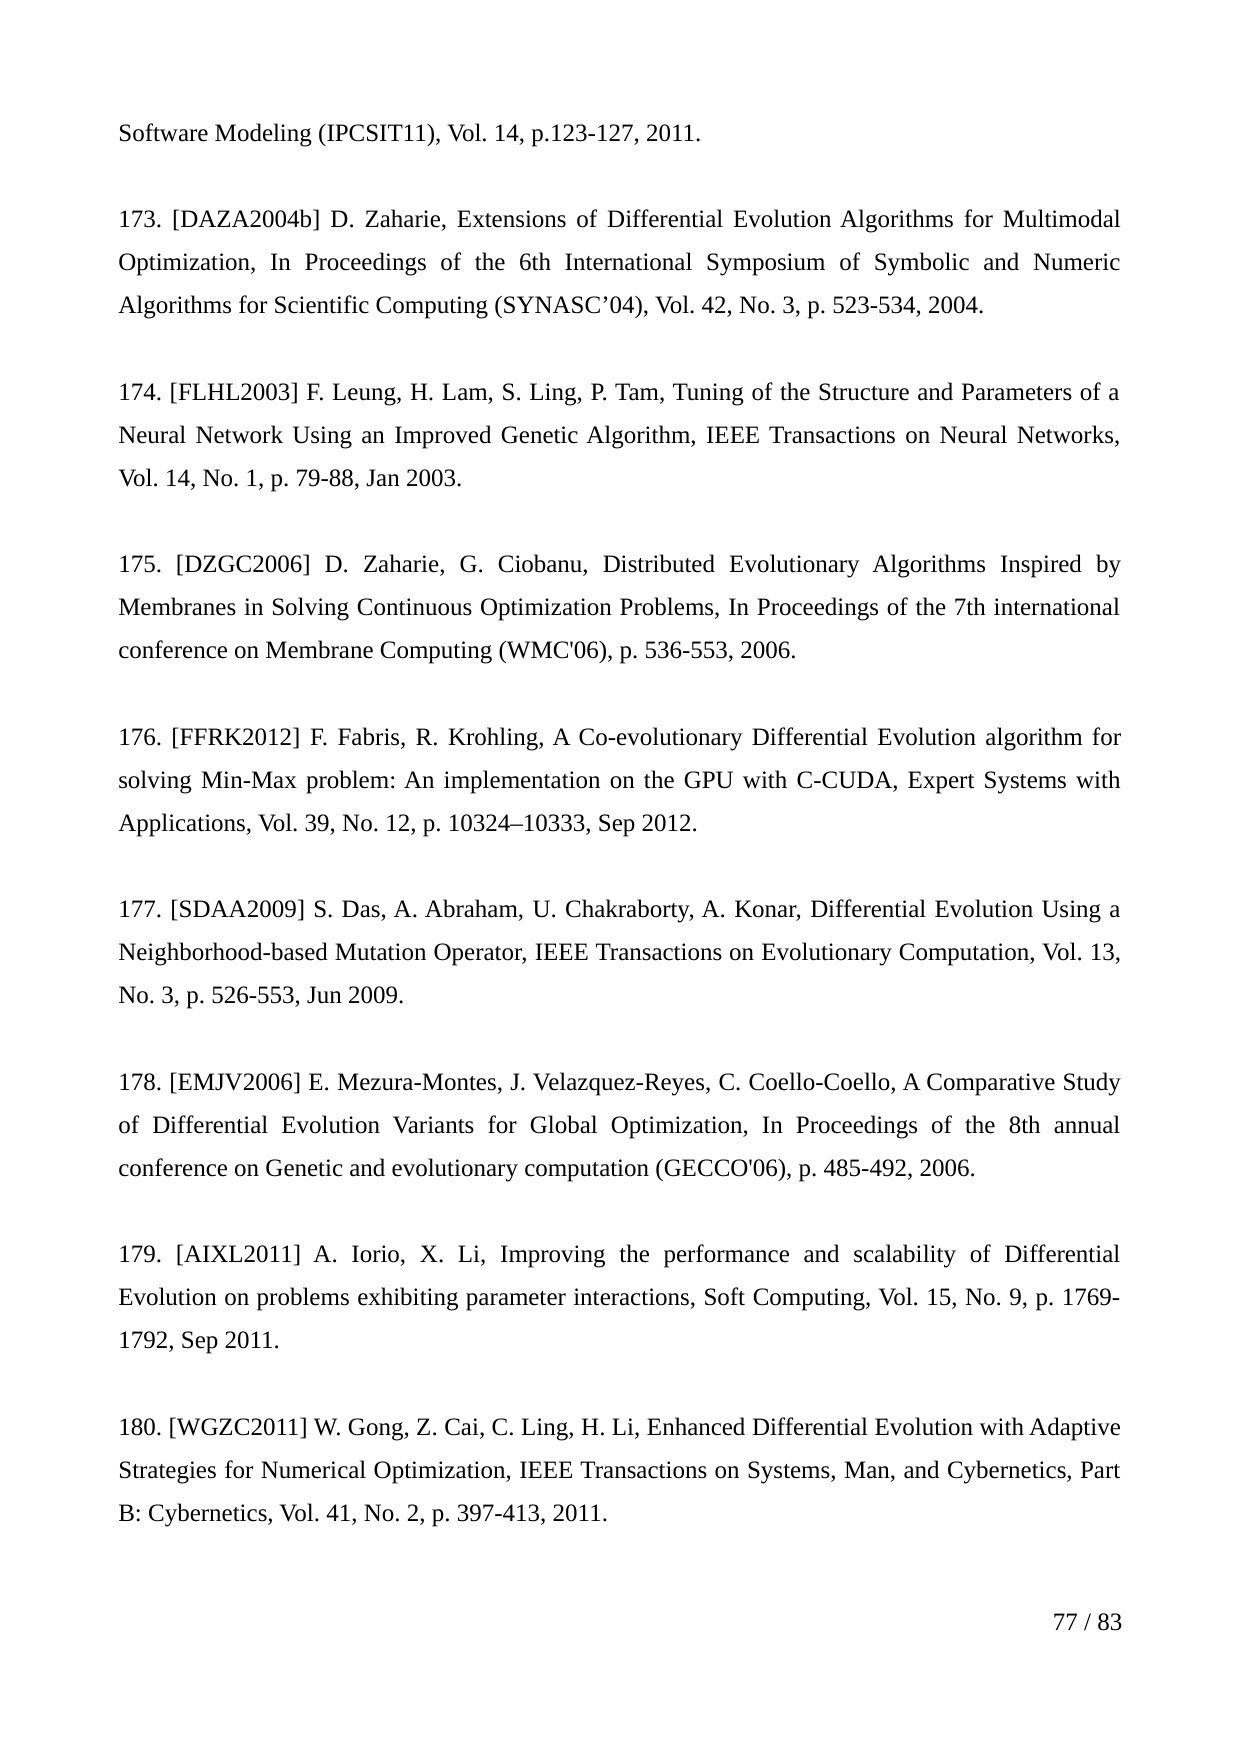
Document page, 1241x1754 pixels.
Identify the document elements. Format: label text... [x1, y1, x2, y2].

text 178. [EMJV2006] E. Mezura-Montes, J. Velazquez-Reyes, C. Coello-Coello, A Comparative Study of Differential Evolution Variants for Global Optimization, In Proceedings of the 8th annual conference on Genetic and evolutionary computation (GECCO'06), p. 485-492, 2006. [118, 1067, 1122, 1182]
text Software Modeling (IPCSIT11), Vol. 14, p.123-127, 2011. [118, 118, 1122, 147]
text 173. [DAZA2004b] D. Zaharie, Extensions of Differential Evolution Algorithms for Multimodal Optimization, In Proceedings of the 6th International Symposium of Symbolic and Numeric Algorithms for Scientific Computing (SYNASC’04), Vol. 42, No. 3, p. 523-534, 2004. [118, 204, 1122, 319]
text 180. [WGZC2011] W. Gong, Z. Cai, C. Ling, H. Li, Enhanced Differential Evolution with Adaptive Strategies for Numerical Optimization, IEEE Transactions on Systems, Man, and Cybernetics, Part B: Cybernetics, Vol. 41, No. 2, p. 397-413, 2011. [118, 1412, 1122, 1527]
text 179. [AIXL2011] A. Iorio, X. Li, Improving the performance and scalability of Differential Evolution on problems exhibiting parameter interactions, Soft Computing, Vol. 15, No. 9, p. 1769-1792, Sep 2011. [118, 1239, 1122, 1354]
text 174. [FLHL2003] F. Leung, H. Lam, S. Ling, P. Tam, Tuning of the Structure and Parameters of a Neural Network Using an Improved Genetic Algorithm, IEEE Transactions on Neural Networks, Vol. 14, No. 1, p. 79-88, Jan 2003. [118, 377, 1122, 492]
text 175. [DZGC2006] D. Zaharie, G. Ciobanu, Distributed Evolutionary Algorithms Inspired by Membranes in Solving Continuous Optimization Problems, In Proceedings of the 7th international conference on Membrane Computing (WMC'06), p. 536-553, 2006. [118, 549, 1122, 664]
text 177. [SDAA2009] S. Das, A. Abraham, U. Chakraborty, A. Konar, Differential Evolution Using a Neighborhood-based Mutation Operator, IEEE Transactions on Evolutionary Computation, Vol. 13, No. 3, p. 526-553, Jun 2009. [118, 894, 1122, 1009]
text 176. [FFRK2012] F. Fabris, R. Krohling, A Co-evolutionary Differential Evolution algorithm for solving Min-Max problem: An implementation on the GPU with C-CUDA, Expert Systems with Applications, Vol. 39, No. 12, p. 10324–10333, Sep 2012. [118, 722, 1122, 837]
